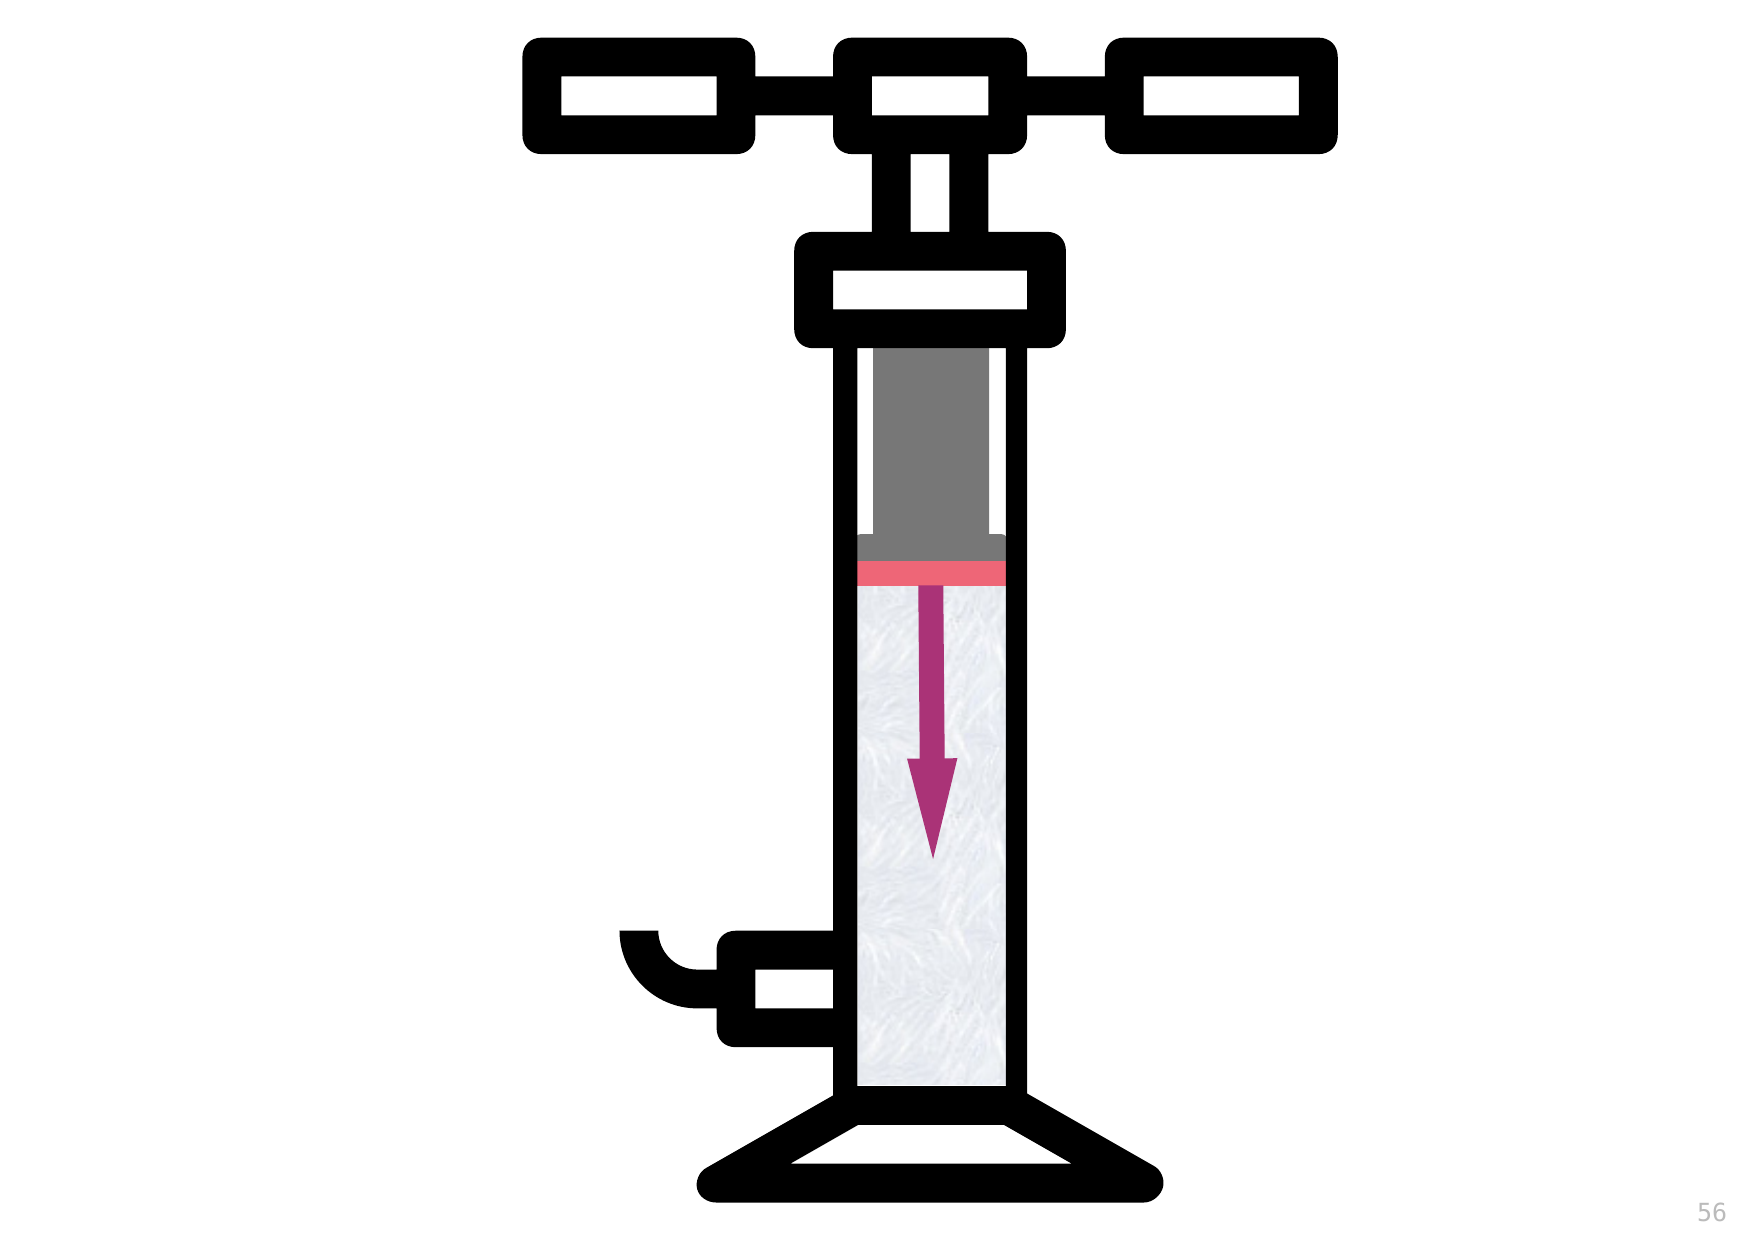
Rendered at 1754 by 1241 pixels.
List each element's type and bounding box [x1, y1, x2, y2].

picture [521, 36, 1339, 1204]
